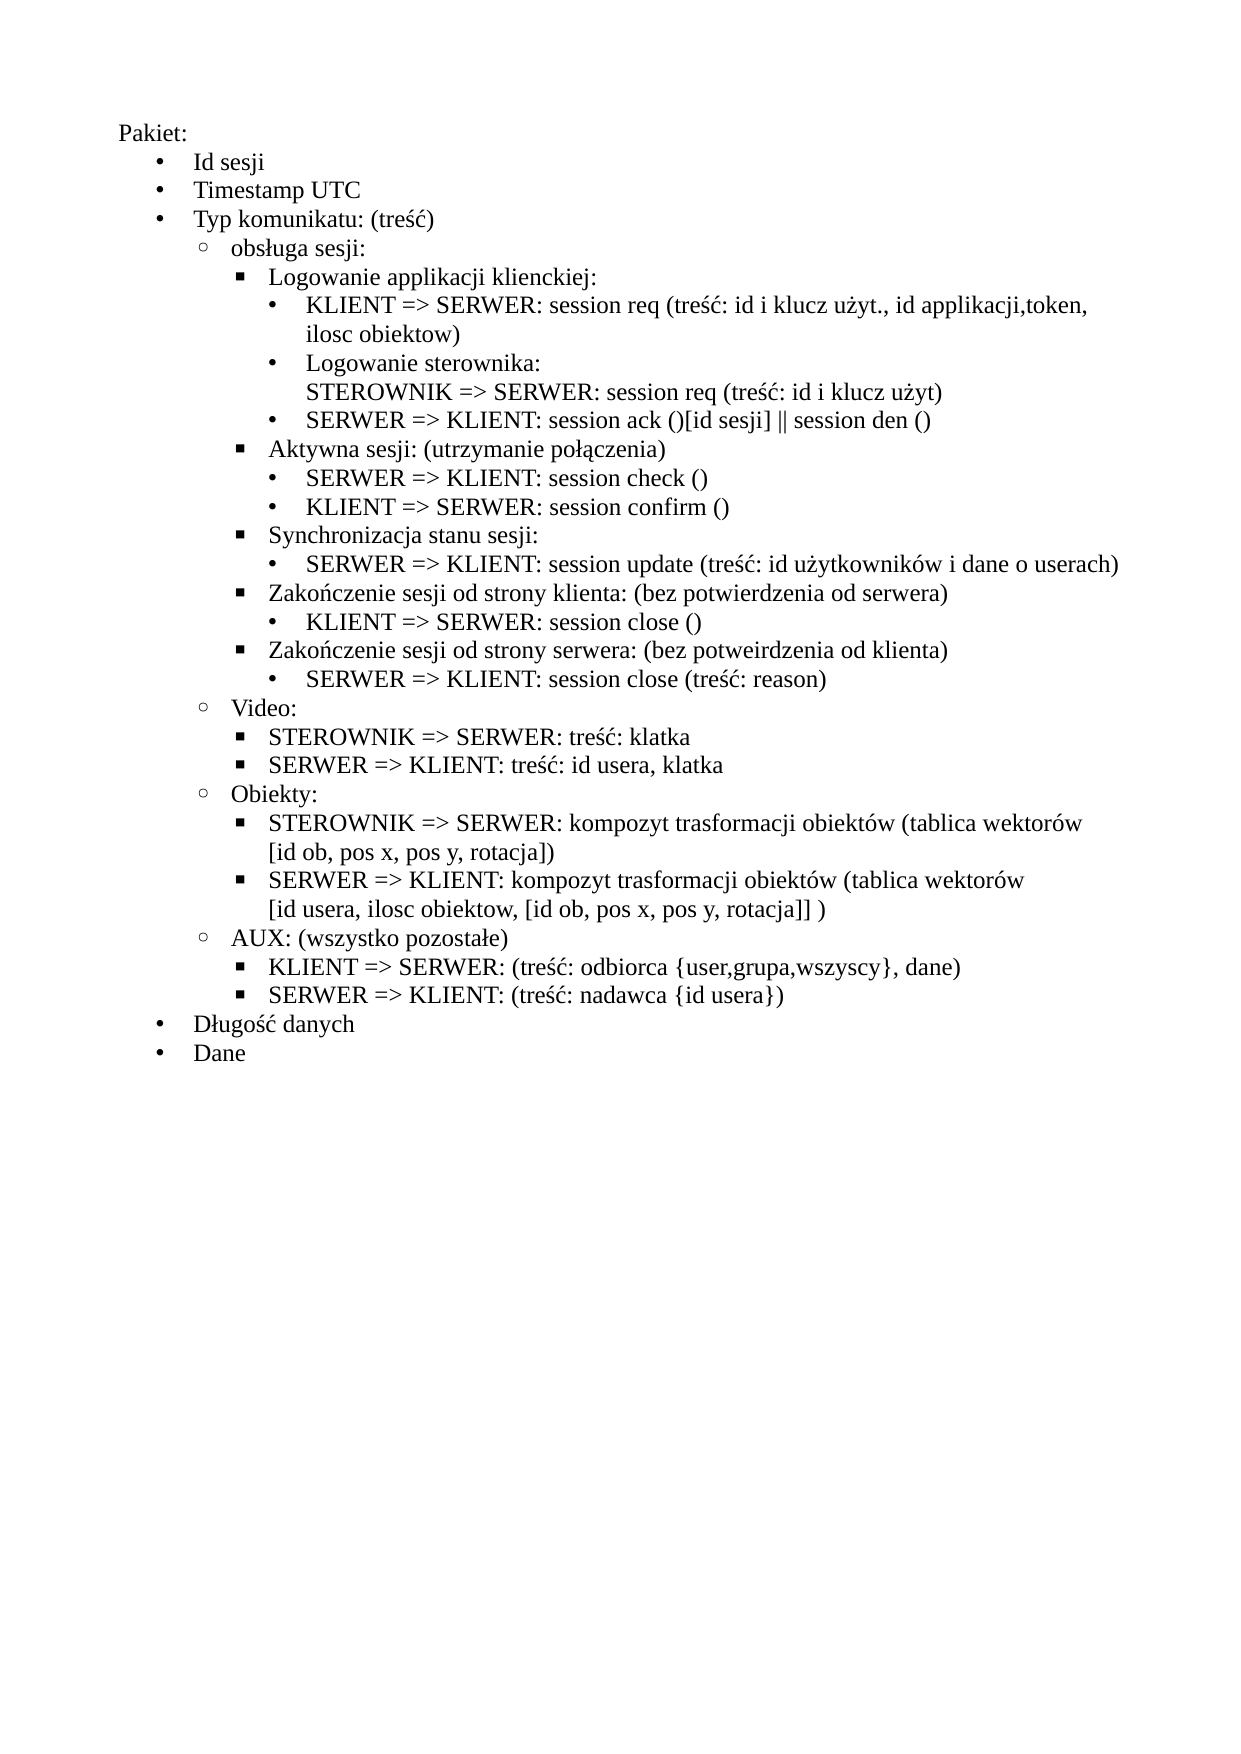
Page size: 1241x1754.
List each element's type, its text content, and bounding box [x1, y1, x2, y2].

list Logowanie applikacji klienckiej: [231, 262, 1122, 291]
list Logowanie sterownika: [268, 348, 1122, 377]
list Synchronizacja stanu sesji: [231, 521, 1122, 549]
list KLIENT => SERWER: (treść: odbiorca {user,grupa,wszyscy}, dane) [231, 952, 1122, 981]
list Zakończenie sesji od strony klienta: (bez potwierdzenia od serwera) [231, 578, 1122, 607]
list SERWER => KLIENT: treść: id usera, klatka [231, 751, 1122, 779]
list SERWER => KLIENT: session check () [268, 463, 1122, 492]
list Zakończenie sesji od strony serwera: (bez potweirdzenia od klienta) [231, 636, 1122, 664]
list Typ komunikatu: (treść) [156, 204, 1122, 233]
list SERWER => KLIENT: session close (treść: reason) [268, 664, 1122, 693]
list Długość danych [156, 1009, 1122, 1038]
list KLIENT => SERWER: session close () [268, 607, 1122, 636]
list Timestamp UTC [156, 176, 1122, 204]
list STEROWNIK => SERWER: treść: klatka [231, 722, 1122, 751]
text Pakiet: [118, 118, 1122, 147]
list KLIENT => SERWER: session req (treść: id i klucz użyt., id applikacji,token, ilosc obiektow) [268, 291, 1122, 348]
list Obiekty: [193, 779, 1122, 808]
list KLIENT => SERWER: session confirm () [268, 492, 1122, 521]
list SERWER => KLIENT: session ack ()[id sesji] || session den () [268, 406, 1122, 434]
list AUX: (wszystko pozostałe) [193, 923, 1122, 952]
list Dane [156, 1038, 1122, 1067]
list STEROWNIK => SERWER: session req (treść: id i klucz użyt) [268, 377, 1122, 406]
list Aktywna sesji: (utrzymanie połączenia) [231, 434, 1122, 463]
list SERWER => KLIENT: session update (treść: id użytkowników i dane o userach) [268, 549, 1122, 578]
list Video: [193, 693, 1122, 722]
list STEROWNIK => SERWER: kompozyt trasformacji obiektów (tablica wektorów [id ob, pos x, pos y, rotacja]) [231, 808, 1122, 866]
list obsługa sesji: [193, 233, 1122, 262]
list Id sesji [156, 147, 1122, 176]
list SERWER => KLIENT: kompozyt trasformacji obiektów (tablica wektorów [id usera, ilosc obiektow, [id ob, pos x, pos y, rotacja]] ) [231, 866, 1122, 923]
list SERWER => KLIENT: (treść: nadawca {id usera}) [231, 981, 1122, 1009]
